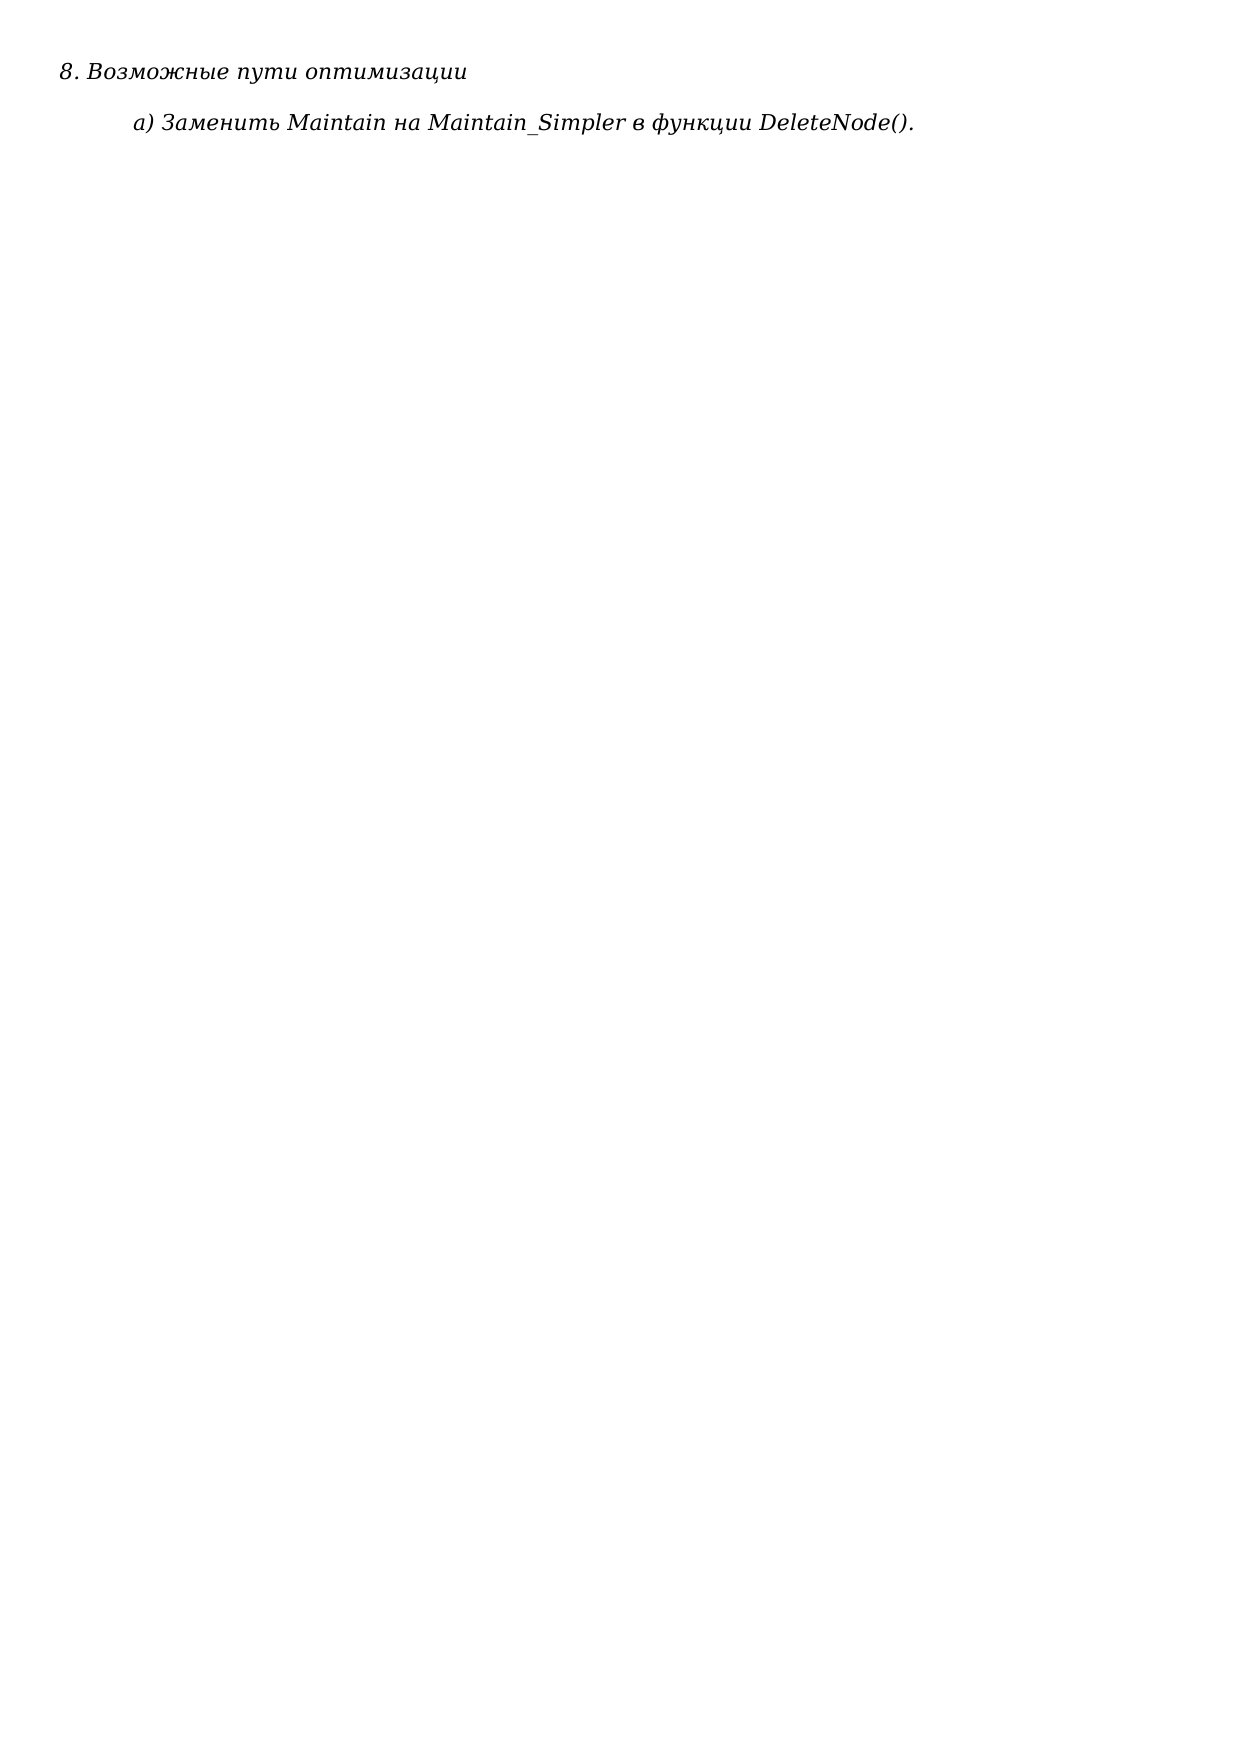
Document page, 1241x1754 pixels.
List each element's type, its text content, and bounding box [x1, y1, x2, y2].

text 8. Возможные пути оптимизации [59, 59, 1181, 84]
text а) Заменить Maintain на Maintain_Simpler в функции DeleteNode(). [59, 110, 1181, 136]
